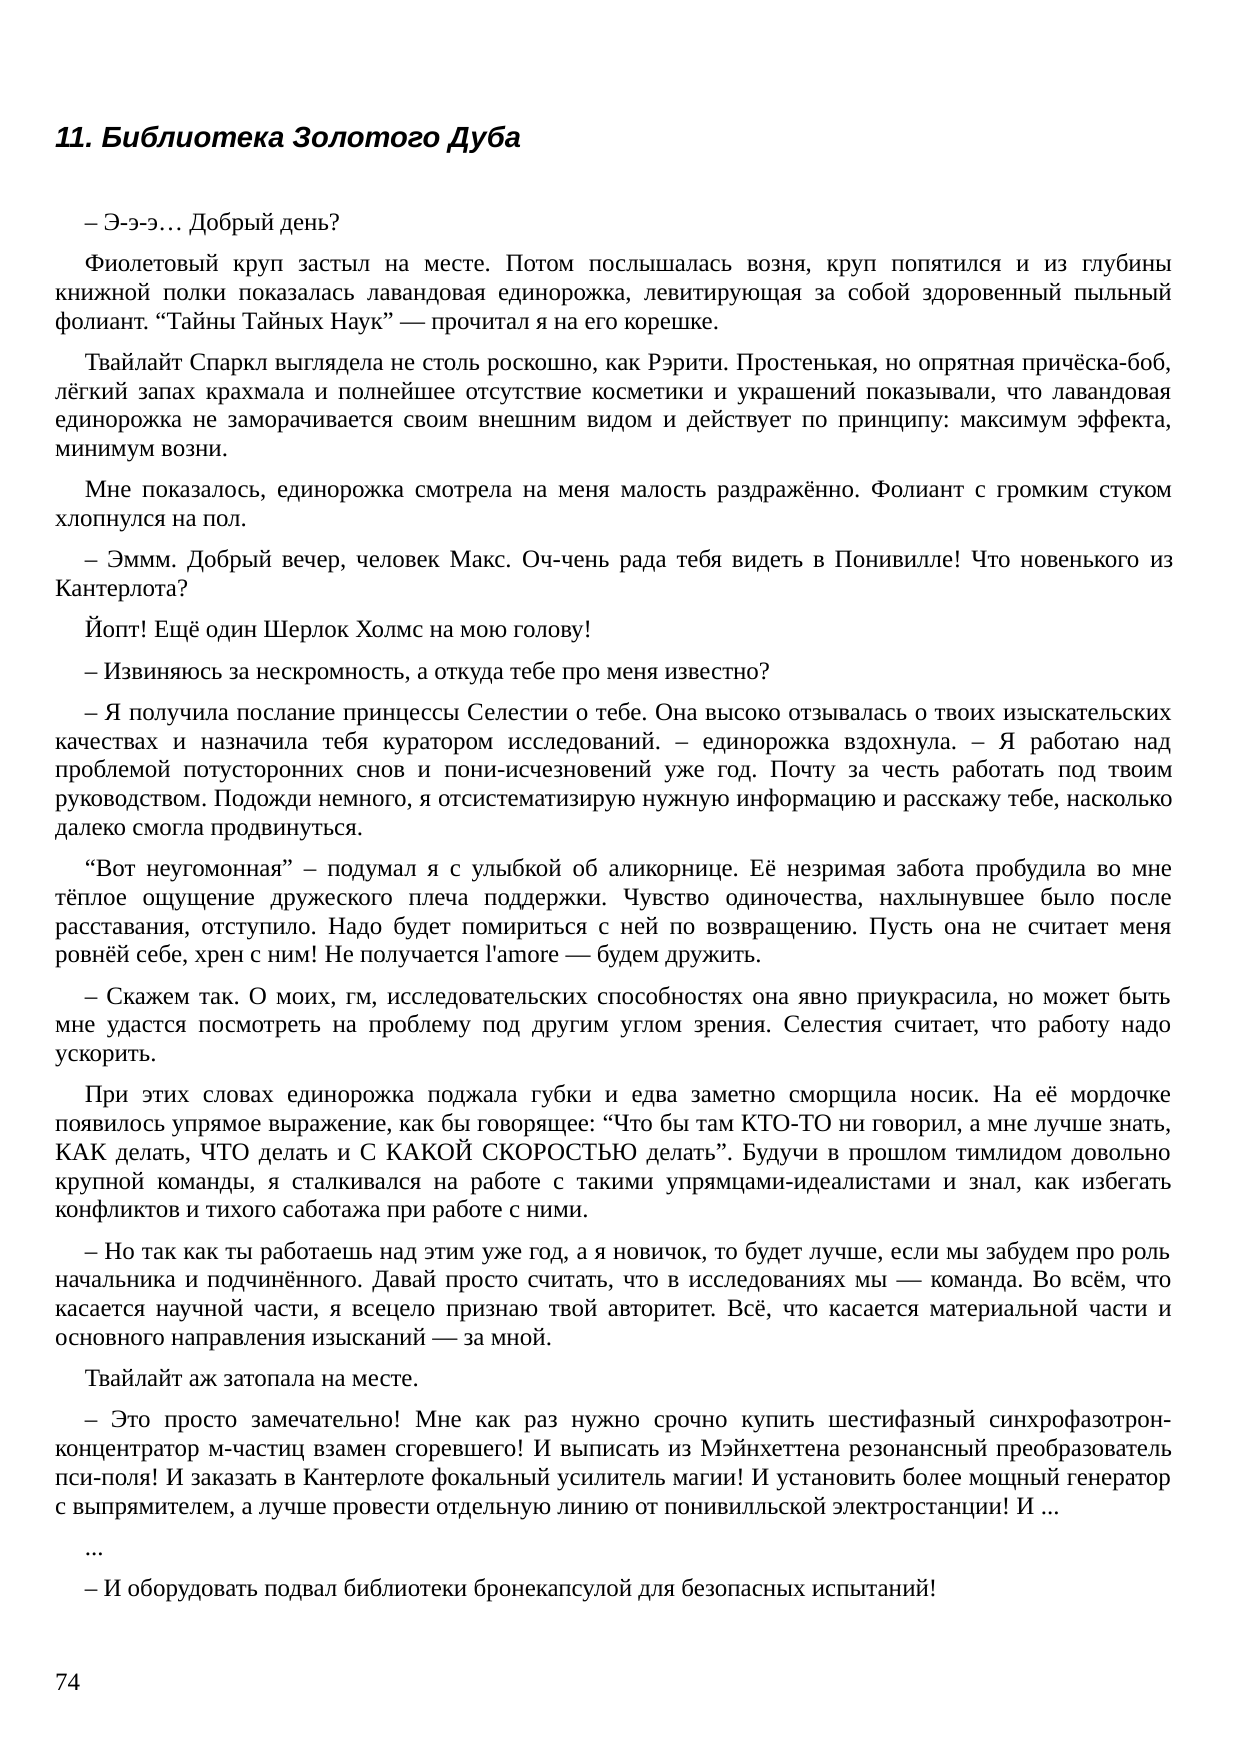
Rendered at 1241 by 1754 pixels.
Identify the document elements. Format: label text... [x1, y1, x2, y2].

text – Скажем так. О моих, гм, исследовательских способностях она явно приукрасила, но может быть мне удастся посмотреть на проблему под другим углом зрения. Селестия считает, что работу надо ускорить. [55, 981, 1173, 1067]
text – Это просто замечательно! Мне как раз нужно срочно купить шестифазный синхрофазотрон-концентратор м-частиц взамен сгоревшего! И выписать из Мэйнхеттена резонансный преобразователь пси-поля! И заказать в Кантерлоте фокальный усилитель магии! И установить более мощный генератор с выпрямителем, а лучше провести отдельную линию от понивилльской электростанции! И ... [55, 1404, 1173, 1519]
text При этих словах единорожка поджала губки и едва заметно сморщила носик. На её мордочке появилось упрямое выражение, как бы говорящее: “Что бы там КТО-ТО ни говорил, а мне лучше знать, КАК делать, ЧТО делать и С КАКОЙ СКОРОСТЬЮ делать”. Будучи в прошлом тимлидом довольно крупной команды, я сталкивался на работе с такими упрямцами-идеалистами и знал, как избегать конфликтов и тихого саботажа при работе с ними. [55, 1079, 1173, 1223]
subtitle 11. Библиотека Золотого Дуба [55, 120, 1173, 153]
text ... [55, 1532, 1173, 1561]
text – Эммм. Добрый вечер, человек Макс. Оч-чень рада тебя видеть в Понивилле! Что новенького из Кантерлота? [55, 544, 1173, 602]
text – Извиняюсь за нескромность, а откуда тебе про меня известно? [55, 656, 1173, 684]
text Твайлайт аж затопала на месте. [55, 1363, 1173, 1392]
text “Вот неугомонная” – подумал я с улыбкой об аликорнице. Её незримая забота пробудила во мне тёплое ощущение дружеского плеча поддержки. Чувство одиночества, нахлынувшее было после расставания, отступило. Надо будет помириться с ней по возвращению. Пусть она не считает меня ровнёй себе, хрен с ним! Не получается l'amore — будем дружить. [55, 853, 1173, 968]
text – Э-э-э… Добрый день? [55, 207, 1173, 236]
text Мне показалось, единорожка смотрела на меня малость раздражённо. Фолиант с громким стуком хлопнулся на пол. [55, 474, 1173, 532]
text Йопт! Ещё один Шерлок Холмс на мою голову! [55, 614, 1173, 643]
text – Но так как ты работаешь над этим уже год, а я новичок, то будет лучше, если мы забудем про роль начальника и подчинённого. Давай просто считать, что в исследованиях мы — команда. Во всём, что касается научной части, я всецело признаю твой авторитет. Всё, что касается материальной части и основного направления изысканий — за мной. [55, 1236, 1173, 1351]
text Фиолетовый круп застыл на месте. Потом послышалась возня, круп попятился и из глубины книжной полки показалась лавандовая единорожка, левитирующая за собой здоровенный пыльный фолиант. “Тайны Тайных Наук” — прочитал я на его корешке. [55, 248, 1173, 334]
text Твайлайт Спаркл выглядела не столь роскошно, как Рэрити. Простенькая, но опрятная причёска-боб, лёгкий запах крахмала и полнейшее отсутствие косметики и украшений показывали, что лавандовая единорожка не заморачивается своим внешним видом и действует по принципу: максимум эффекта, минимум возни. [55, 347, 1173, 462]
text – Я получила послание принцессы Селестии о тебе. Она высоко отзывалась о твоих изыскательских качествах и назначила тебя куратором исследований. – единорожка вздохнула. – Я работаю над проблемой потусторонних снов и пони-исчезновений уже год. Почту за честь работать под твоим руководством. Подожди немного, я отсистематизирую нужную информацию и расскажу тебе, насколько далеко смогла продвинуться. [55, 697, 1173, 841]
text – И оборудовать подвал библиотеки бронекапсулой для безопасных испытаний! [55, 1573, 1173, 1602]
